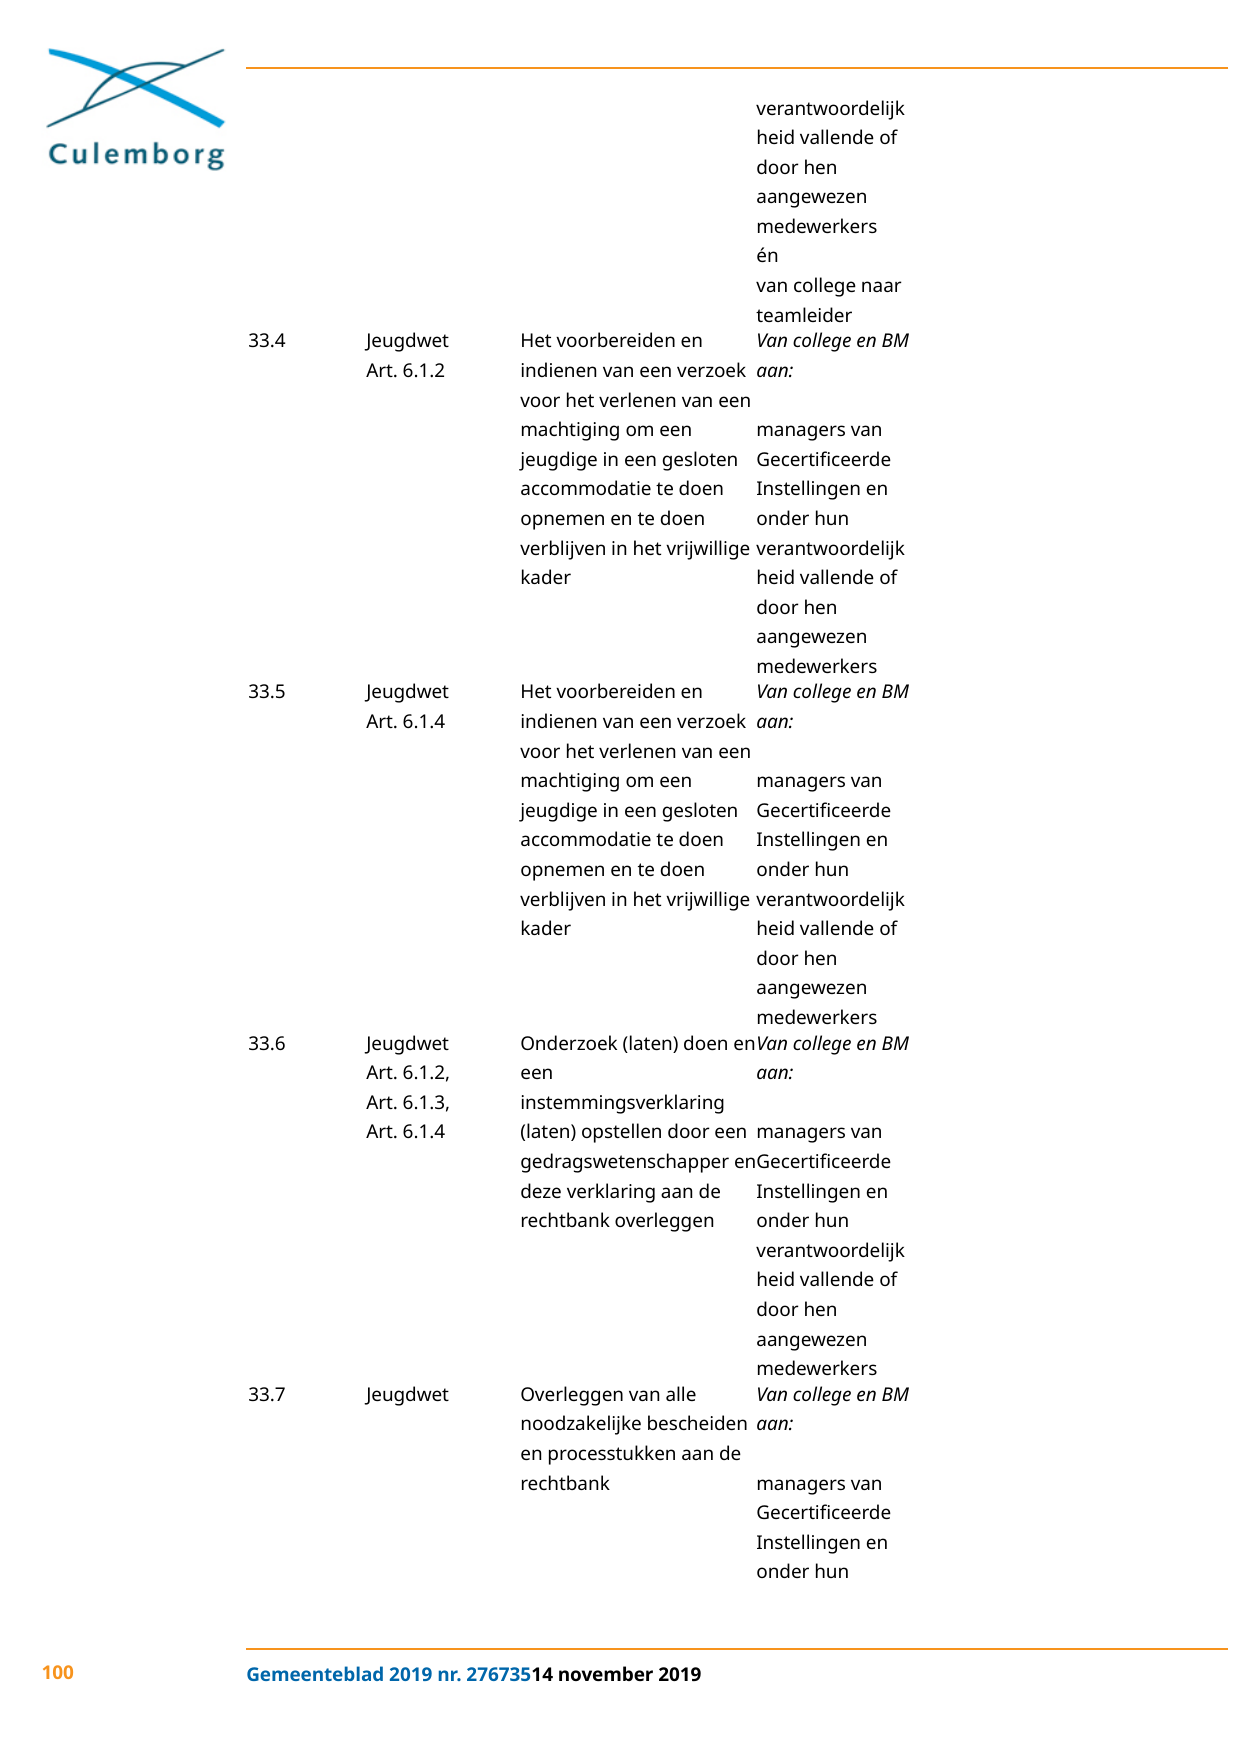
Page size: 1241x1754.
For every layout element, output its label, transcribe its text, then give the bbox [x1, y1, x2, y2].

table_cell [1034, 1030, 1152, 1381]
table_cell Overleggen van alle noodzakelijke bescheiden en processtukken aan de rechtbank [520, 1381, 756, 1584]
table_cell 33.4 [248, 328, 366, 679]
table_cell [915, 1030, 1033, 1381]
picture [41, 47, 231, 172]
table_cell Van college en BM aan: managers van Gecertificeerde Instellingen en onder hun [756, 1381, 915, 1584]
table_cell Het voorbereiden en indienen van een verzoek voor het verlenen van een machtiging om een jeugdige in een gesloten accommodatie te doen opnemen en te doen verblijven in het vrijwillige kader [520, 328, 756, 679]
table_cell Jeugdwet Art. 6.1.2, Art. 6.1.3, Art. 6.1.4 [366, 1030, 520, 1381]
table_cell 33.6 [248, 1030, 366, 1381]
table_cell Van college en BM aan: managers van Gecertificeerde Instellingen en onder hun verantwoordelijkheid vallende of door hen aangewezen medewerkers [756, 1030, 915, 1381]
table_cell [1034, 679, 1152, 1030]
table_cell [1034, 328, 1152, 679]
table_cell [520, 95, 756, 328]
table_cell [1034, 1381, 1152, 1584]
table_cell 33.5 [248, 679, 366, 1030]
table_cell Jeugdwet Art. 6.1.4 [366, 679, 520, 1030]
table_cell [248, 95, 366, 328]
table_cell Van college en BM aan: managers van Gecertificeerde Instellingen en onder hun verantwoordelijkheid vallende of door hen aangewezen medewerkers [756, 679, 915, 1030]
table_cell Het voorbereiden en indienen van een verzoek voor het verlenen van een machtiging om een jeugdige in een gesloten accommodatie te doen opnemen en te doen verblijven in het vrijwillige kader [520, 679, 756, 1030]
table_cell Onderzoek (laten) doen en een instemmingsverklaring (laten) opstellen door een gedragswetenschapper en deze verklaring aan de rechtbank overleggen [520, 1030, 756, 1381]
table_cell [915, 95, 1033, 328]
table_cell [1034, 95, 1152, 328]
table_cell Jeugdwet [366, 1381, 520, 1584]
table_cell [366, 95, 520, 328]
table_cell verantwoordelijkheid vallende of door hen aangewezen medewerkers én van college naar teamleider [756, 95, 915, 328]
table_cell Van college en BM aan: managers van Gecertificeerde Instellingen en onder hun verantwoordelijkheid vallende of door hen aangewezen medewerkers [756, 328, 915, 679]
table_cell Jeugdwet Art. 6.1.2 [366, 328, 520, 679]
table_cell [915, 679, 1033, 1030]
table_cell [915, 328, 1033, 679]
table_cell [915, 1381, 1033, 1584]
table_cell 33.7 [248, 1381, 366, 1584]
